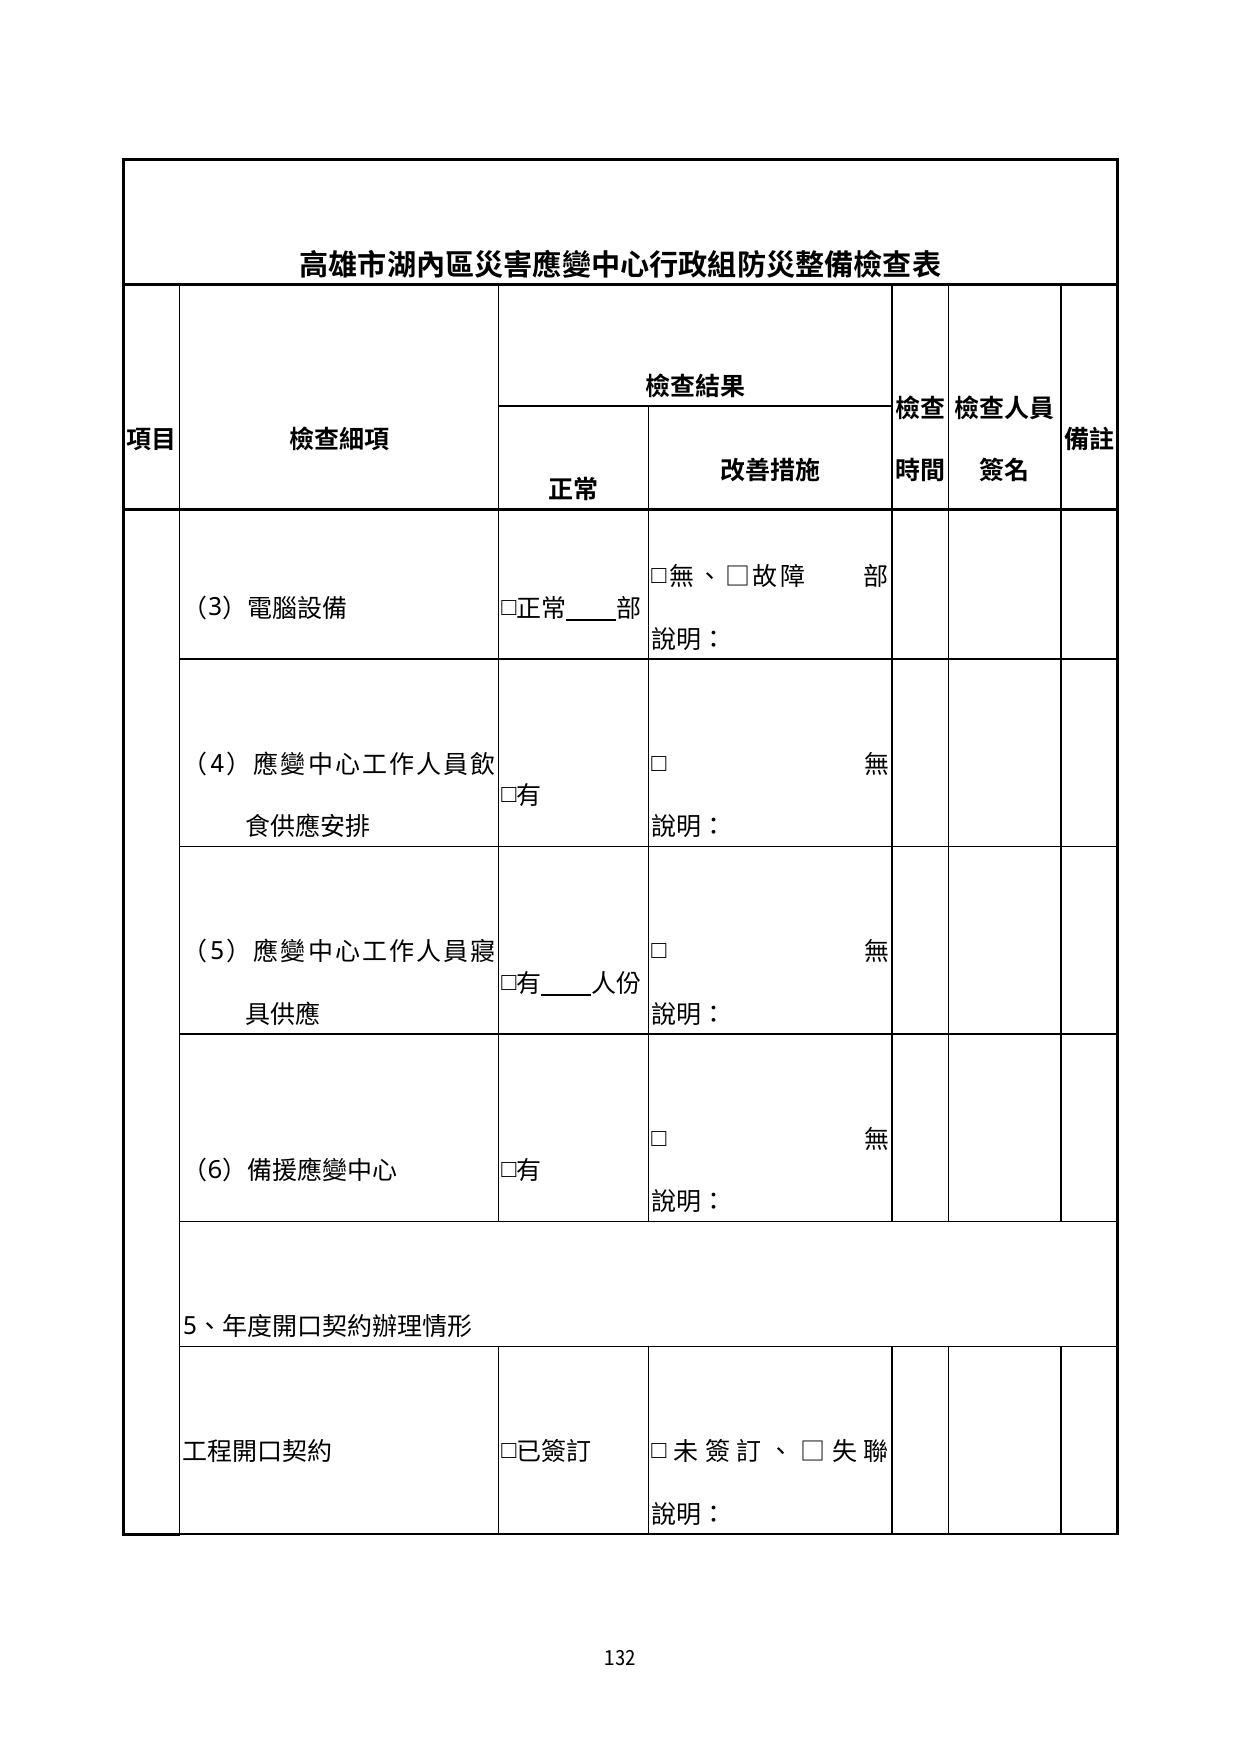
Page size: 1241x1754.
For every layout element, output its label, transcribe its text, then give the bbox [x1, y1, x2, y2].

table_cell [125, 511, 179, 1533]
table_cell 工程開口契約 [180, 1347, 498, 1533]
table_cell [949, 1347, 1060, 1533]
table_cell [1062, 1347, 1116, 1533]
table_cell □無、□故障 部 說明： [649, 511, 891, 658]
table_cell □無 說明： [649, 1035, 891, 1221]
table_cell 檢查時間 [893, 286, 948, 508]
table_cell 項目 [125, 286, 179, 508]
table_header 高雄市湖內區災害應變中心行政組防災整備檢查表 [125, 161, 1116, 283]
table_cell □無 說明： [649, 847, 891, 1033]
table_cell [893, 847, 948, 1033]
table_cell （4）應變中心工作人員飲食供應安排 [180, 660, 498, 846]
table_cell 檢查人員簽名 [949, 286, 1060, 508]
table_cell [949, 1035, 1060, 1221]
table_cell □無 說明： [649, 660, 891, 846]
table_cell （6）備援應變中心 [180, 1035, 498, 1221]
table_cell [949, 660, 1060, 846]
table_cell 檢查細項 [180, 286, 498, 508]
table_cell [1062, 1035, 1116, 1221]
table_cell [1062, 847, 1116, 1033]
table_cell 改善措施 [649, 407, 891, 508]
table_cell [893, 511, 948, 658]
table_cell □正常 部 [499, 511, 648, 658]
table_cell □有 [499, 660, 648, 846]
table_cell □未簽訂、□失聯 說明： [649, 1347, 891, 1533]
table_cell [893, 660, 948, 846]
table_cell 5、年度開口契約辦理情形 [180, 1222, 1116, 1346]
table_cell □已簽訂 [499, 1347, 648, 1533]
table_cell □有 人份 [499, 847, 648, 1033]
table_cell [949, 847, 1060, 1033]
table_cell [893, 1035, 948, 1221]
table_cell [1062, 511, 1116, 658]
table_cell 正常 [499, 407, 648, 508]
table_cell [1062, 660, 1116, 846]
table_cell [949, 511, 1060, 658]
table_cell （3）電腦設備 [180, 511, 498, 658]
table_cell [893, 1347, 948, 1533]
table_cell 備註 [1062, 286, 1116, 508]
table_cell □有 [499, 1035, 648, 1221]
table_cell 檢查結果 [499, 286, 891, 405]
table_cell （5）應變中心工作人員寢具供應 [180, 847, 498, 1033]
